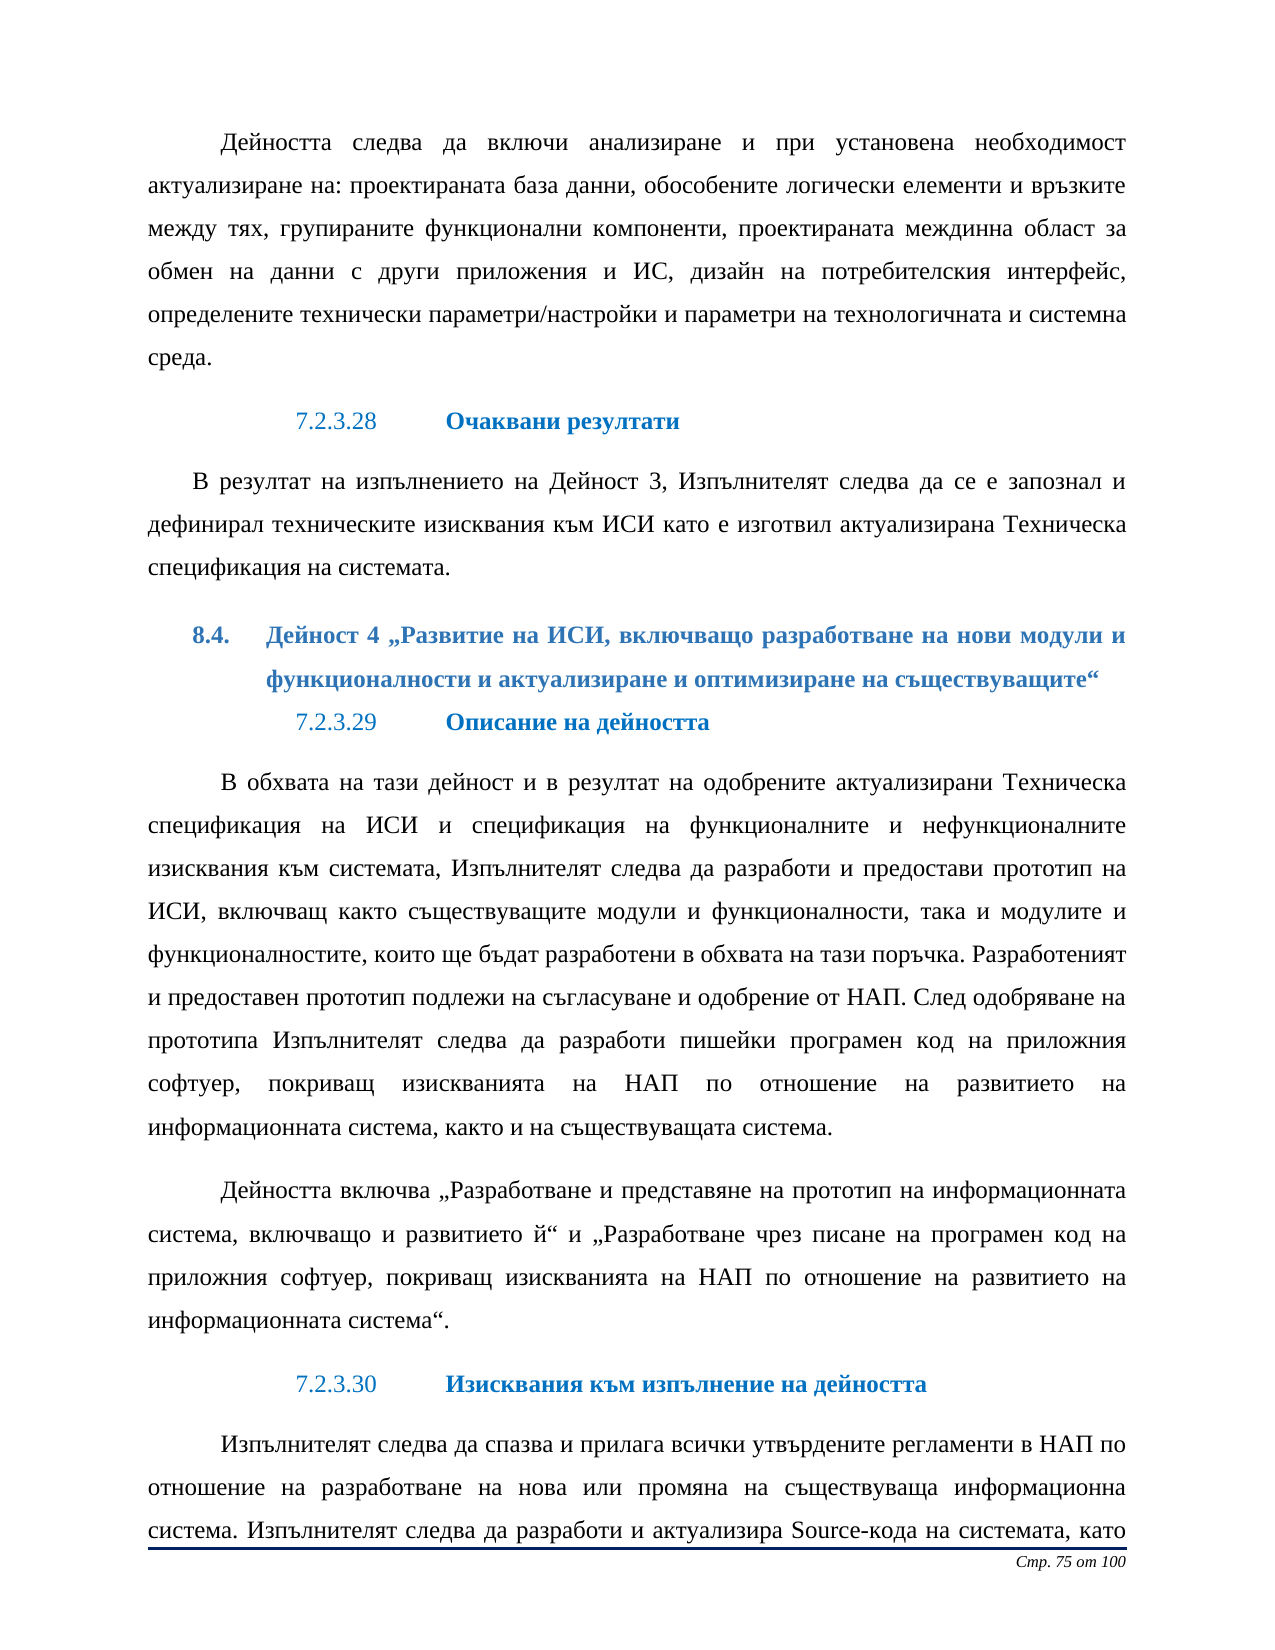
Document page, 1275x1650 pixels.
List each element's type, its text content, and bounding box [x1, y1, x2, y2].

subtitle Описание на дейността [295, 707, 1127, 736]
text Изпълнителят следва да спазва и прилага всички утвърдените регламенти в НАП по отношение на разработване на нова или промяна на съществуваща информационна система. Изпълнителят следва да разработи и актуализира Source-кода на системата, като [148, 1429, 1127, 1544]
subtitle Очаквани резултати [295, 406, 1127, 435]
list Дейността следва да включи анализиране и при установена необходимост актуализиране на: проектираната база данни, обособените логически елементи и връзките между тях, групираните функционални компоненти, проектираната междинна област за обмен на данни с други приложения и ИС, дизайн на потребителския интерфейс, определените технически параметри/настройки и параметри на технологичната и системна среда. [148, 127, 1127, 371]
list В резултат на изпълнението на Дейност 3, Изпълнителят следва да се е запознал и дефинирал техническите изисквания към ИСИ като е изготвил актуализирана Техническа спецификация на системата. [148, 466, 1127, 581]
subtitle Дейност 4 „Развитие на ИСИ, включващо разработване на нови модули и функционалности и актуализиране и оптимизиране на съществуващите“ [192, 621, 1127, 692]
subtitle Изисквания към изпълнение на дейността [295, 1369, 1127, 1398]
list Дейността включва „Разработване и представяне на прототип на информационната система, включващо и развитието й“ и „Разработване чрез писане на програмен код на приложния софтуер, покриващ изискванията на НАП по отношение на развитието на информационната система“. [148, 1176, 1127, 1334]
list В обхвата на тази дейност и в резултат на одобрените актуализирани Техническа спецификация на ИСИ и спецификация на функционалните и нефункционалните изисквания към системата, Изпълнителят следва да разработи и предостави прототип на ИСИ, включващ както съществуващите модули и функционалности, така и модулите и функционалностите, които ще бъдат разработени в обхвата на тази поръчка. Разработеният и предоставен прототип подлежи на съгласуване и одобрение от НАП. След одобряване на прототипа Изпълнителят следва да разработи пишейки програмен код на приложния софтуер, покриващ изискванията на НАП по отношение на развитието на информационната система, както и на съществуващата система. [148, 767, 1127, 1140]
